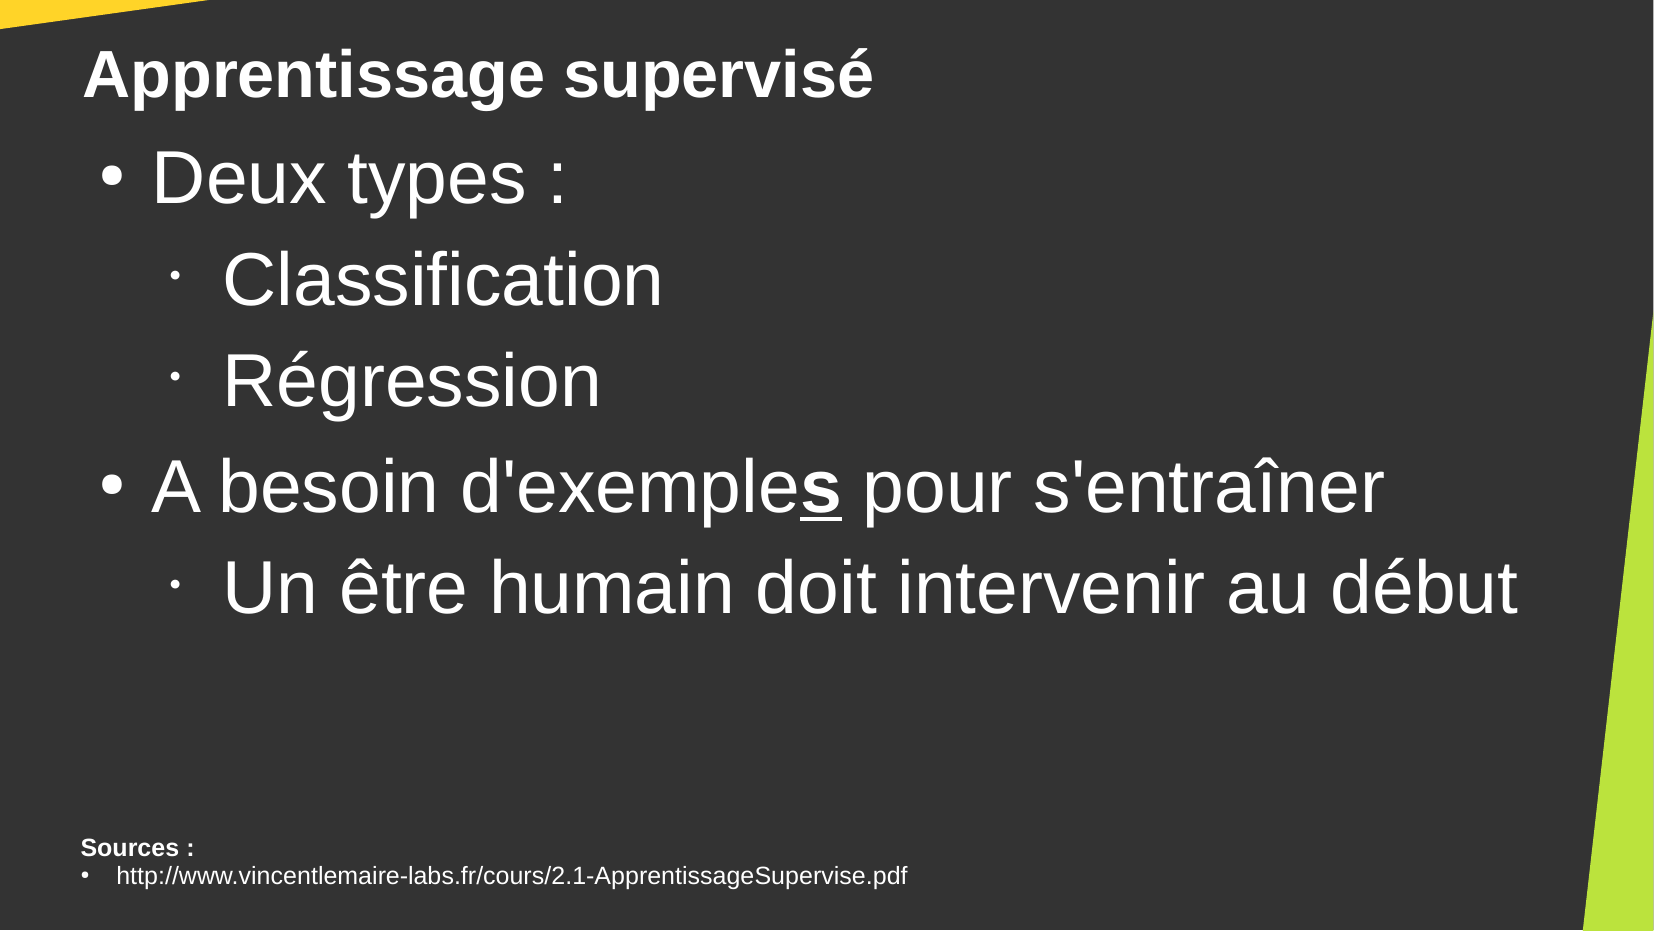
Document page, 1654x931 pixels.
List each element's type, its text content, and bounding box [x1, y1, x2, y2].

list Deux types : Classification Régression A besoin d'exemples pour s'entraîner Un être humain doit intervenir au début [80, 135, 1560, 709]
title Apprentissage supervisé [82, 37, 1571, 115]
text_box [0, 0, 209, 30]
text_box Sources : http://www.vincentlemaire-labs.fr/cours/2.1-ApprentissageSupervise.pdf [65, 826, 1483, 926]
text_box [1582, 306, 1654, 931]
